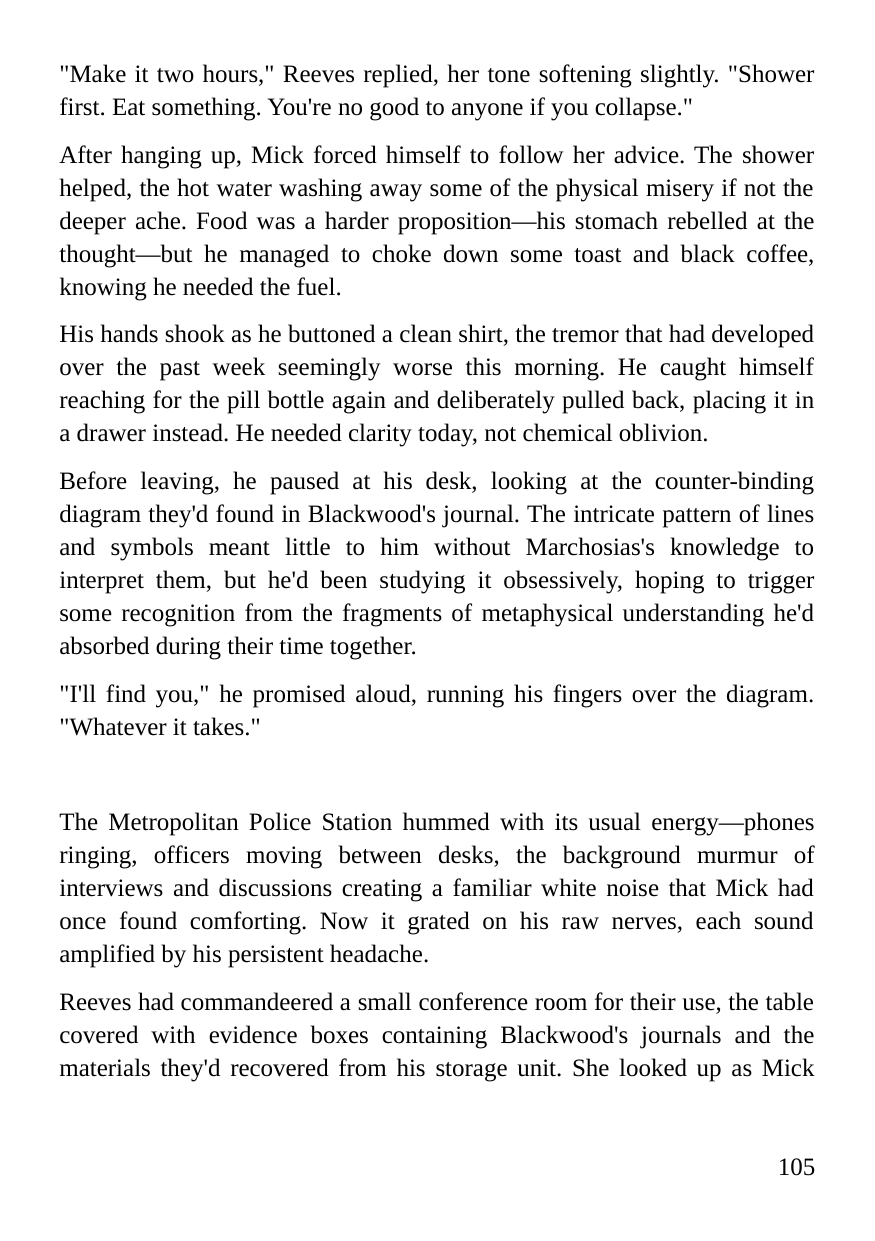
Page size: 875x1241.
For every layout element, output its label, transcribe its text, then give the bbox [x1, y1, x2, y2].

text His hands shook as he buttoned a clean shirt, the tremor that had developed over the past week seemingly worse this morning. He caught himself reaching for the pill bottle again and deliberately pulled back, placing it in a drawer instead. He needed clarity today, not chemical oblivion. [59, 319, 815, 447]
text "I'll find you," he promised aloud, running his fingers over the diagram. "Whatever it takes." [59, 679, 815, 741]
text After hanging up, Mick forced himself to follow her advice. The shower helped, the hot water washing away some of the physical misery if not the deeper ache. Food was a harder proposition—his stomach rebelled at the thought—but he managed to choke down some toast and black coffee, knowing he needed the fuel. [59, 140, 815, 301]
text Reeves had commandeered a small conference room for their use, the table covered with evidence boxes containing Blackwood's journals and the materials they'd recovered from his storage unit. She looked up as Mick [59, 987, 815, 1081]
text The Metropolitan Police Station hummed with its usual energy—phones ringing, officers moving between desks, the background murmur of interviews and discussions creating a familiar white noise that Mick had once found comforting. Now it grated on his raw nerves, each sound amplified by his persistent headache. [59, 807, 815, 968]
text "Make it two hours," Reeves replied, her tone softening slightly. "Shower first. Eat something. You're no good to anyone if you collapse." [59, 59, 815, 121]
text Before leaving, he paused at his desk, looking at the counter-binding diagram they'd found in Blackwood's journal. The intricate pattern of lines and symbols meant little to him without Marchosias's knowledge to interpret them, but he'd been studying it obsessively, hoping to trigger some recognition from the fragments of metaphysical understanding he'd absorbed during their time together. [59, 466, 815, 660]
